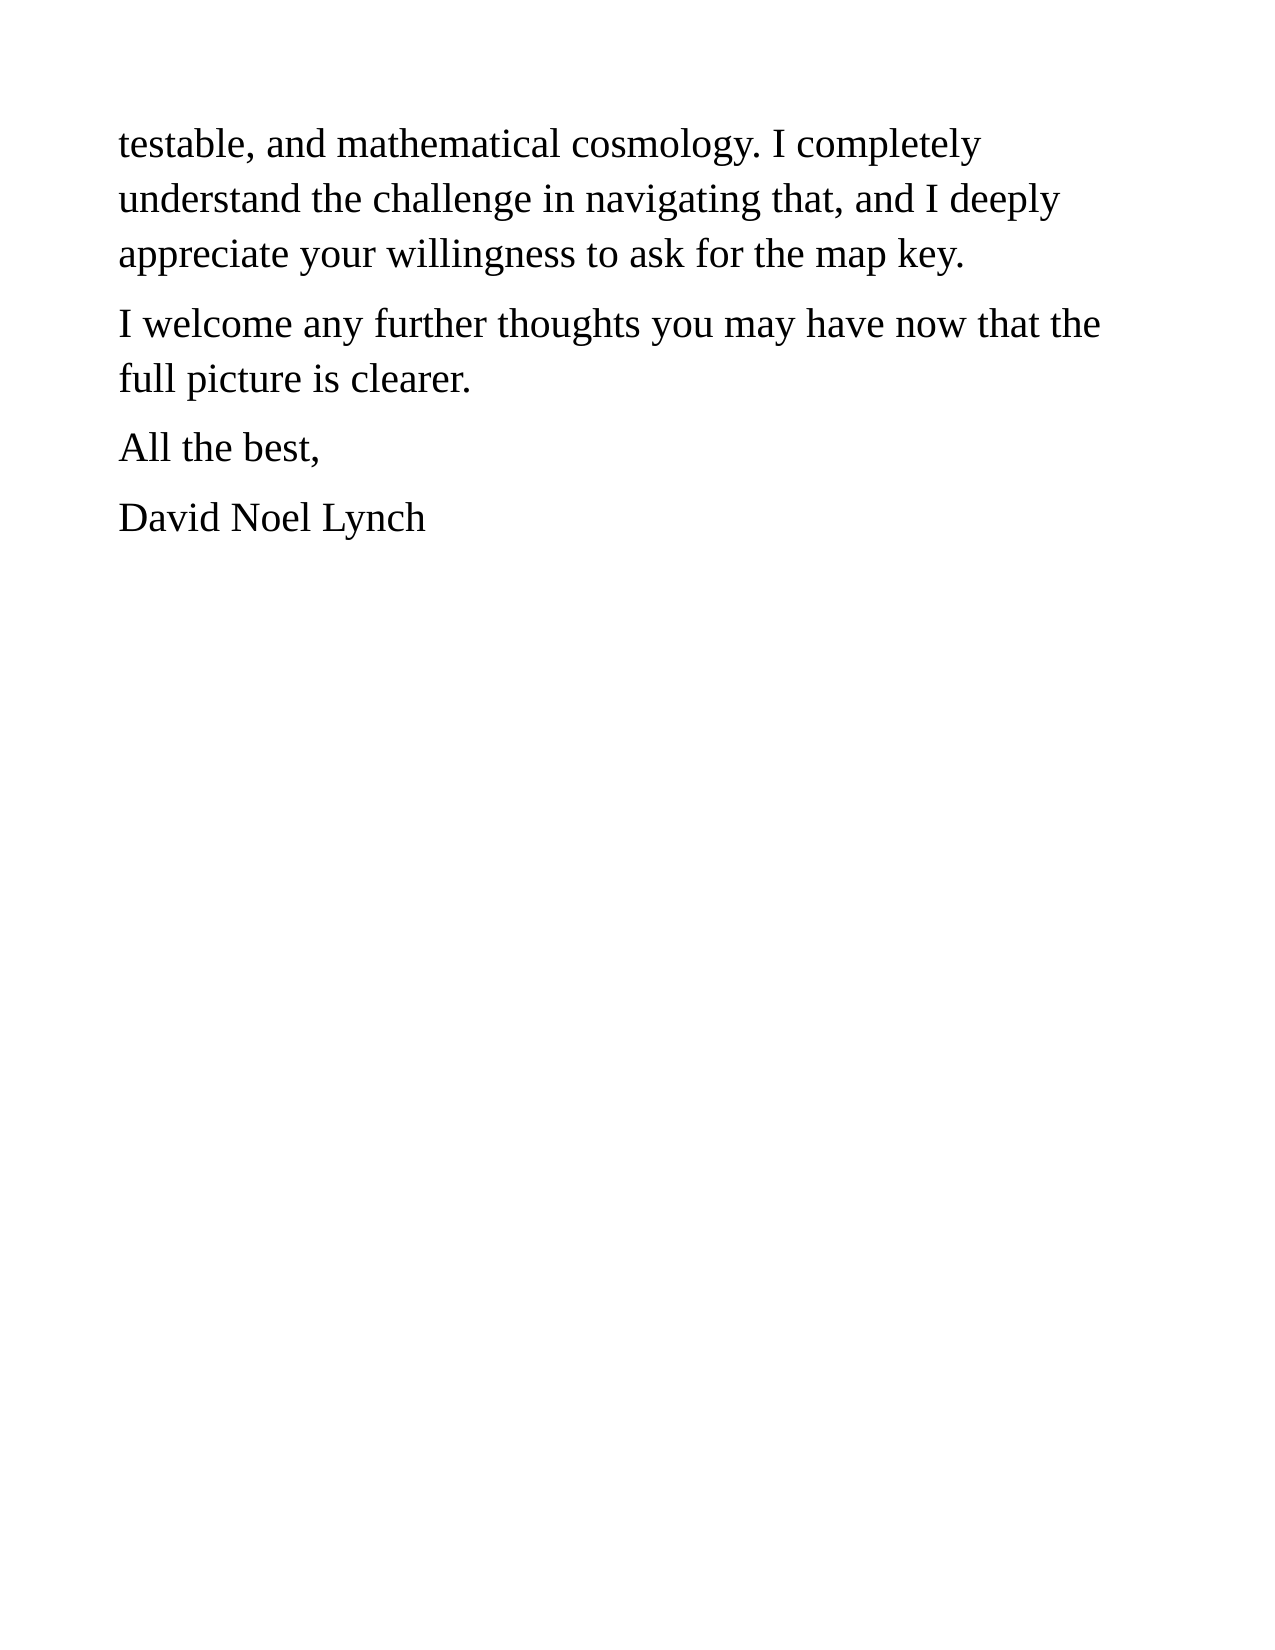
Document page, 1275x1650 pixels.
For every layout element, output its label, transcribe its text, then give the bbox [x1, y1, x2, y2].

text I welcome any further thoughts you may have now that the full picture is clearer. [118, 298, 1157, 401]
text All the best, [118, 423, 1157, 471]
text David Noel Lynch [118, 492, 1157, 540]
text testable, and mathematical cosmology. I completely understand the challenge in navigating that, and I deeply appreciate your willingness to ask for the map key. [118, 118, 1157, 276]
